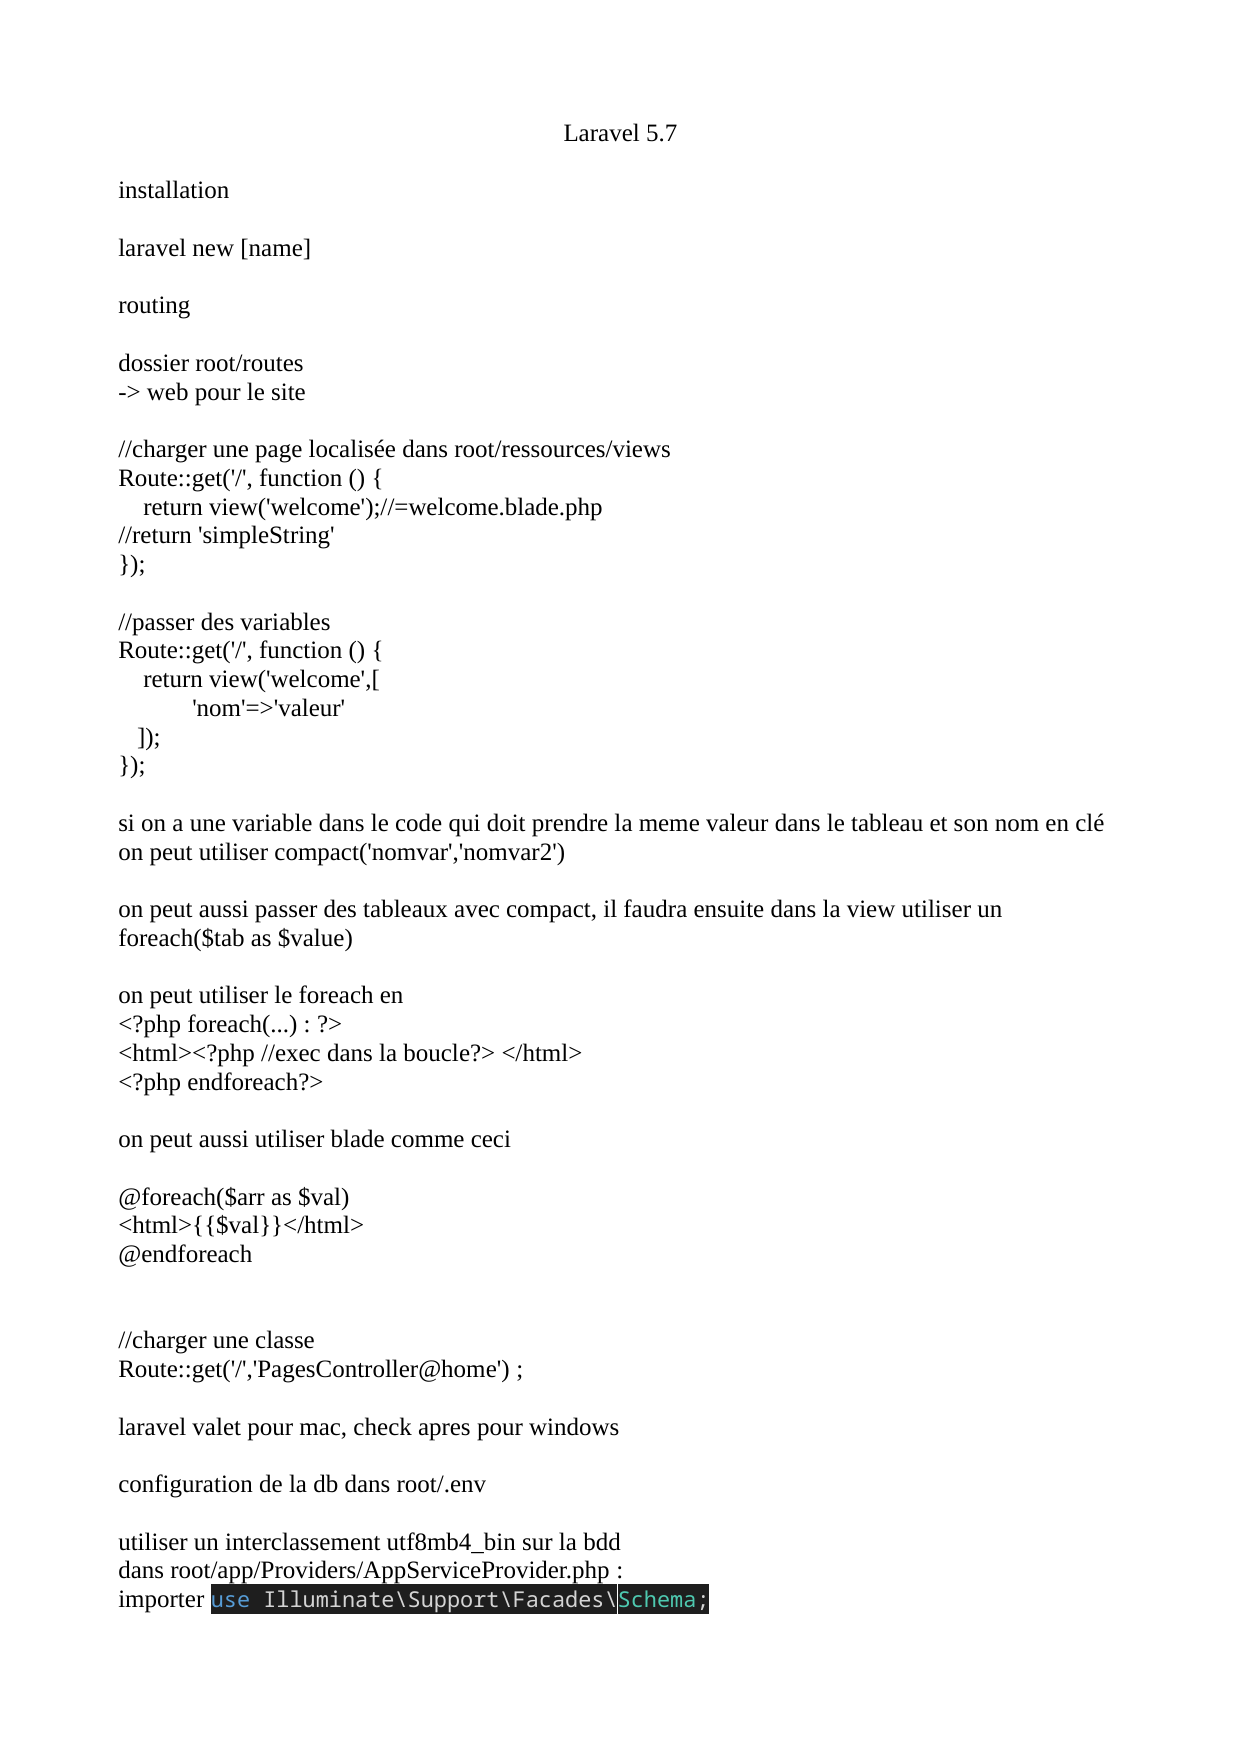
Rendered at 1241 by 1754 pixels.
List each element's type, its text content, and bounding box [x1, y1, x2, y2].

text <html>{{$val}}</html> [118, 1211, 1122, 1239]
text Route::get('/','PagesController@home') ; [118, 1354, 1122, 1383]
text //charger une classe [118, 1326, 1122, 1354]
text return view('welcome');//=welcome.blade.php [118, 492, 1122, 521]
text <?php foreach(...) : ?> [118, 1009, 1122, 1038]
text @foreach($arr as $val) [118, 1182, 1122, 1211]
text }); [118, 751, 1122, 779]
text routing [118, 291, 1122, 319]
text configuration de la db dans root/.env [118, 1469, 1122, 1498]
text laravel valet pour mac, check apres pour windows [118, 1412, 1122, 1441]
text laravel new [name] [118, 233, 1122, 262]
text -> web pour le site [118, 377, 1122, 406]
text dans root/app/Providers/AppServiceProvider.php : [118, 1556, 1122, 1584]
text //passer des variables [118, 607, 1122, 636]
text @endforeach [118, 1239, 1122, 1268]
text 'nom'=>'valeur' [118, 693, 1122, 722]
text }); [118, 549, 1122, 578]
text on peut aussi utiliser blade comme ceci [118, 1124, 1122, 1153]
text //charger une page localisée dans root/ressources/views [118, 434, 1122, 463]
text dossier root/routes [118, 348, 1122, 377]
text si on a une variable dans le code qui doit prendre la meme valeur dans le tableau et son nom en clé on peut utiliser compact('nomvar','nomvar2') [118, 808, 1122, 866]
text ]); [118, 722, 1122, 751]
text on peut aussi passer des tableaux avec compact, il faudra ensuite dans la view utiliser un [118, 894, 1122, 923]
text foreach($tab as $value) [118, 923, 1122, 952]
text return view('welcome',[ [118, 664, 1122, 693]
text Laravel 5.7 [118, 118, 1122, 147]
text <?php endforeach?> [118, 1067, 1122, 1096]
text //return 'simpleString' [118, 521, 1122, 549]
text <html><?php //exec dans la boucle?> </html> [118, 1038, 1122, 1067]
text importer use Illuminate\Support\Facades\Schema; [118, 1584, 1122, 1614]
text Route::get('/', function () { [118, 636, 1122, 664]
text on peut utiliser le foreach en [118, 981, 1122, 1009]
text installation [118, 176, 1122, 204]
text Route::get('/', function () { [118, 463, 1122, 492]
text utiliser un interclassement utf8mb4_bin sur la bdd [118, 1527, 1122, 1556]
